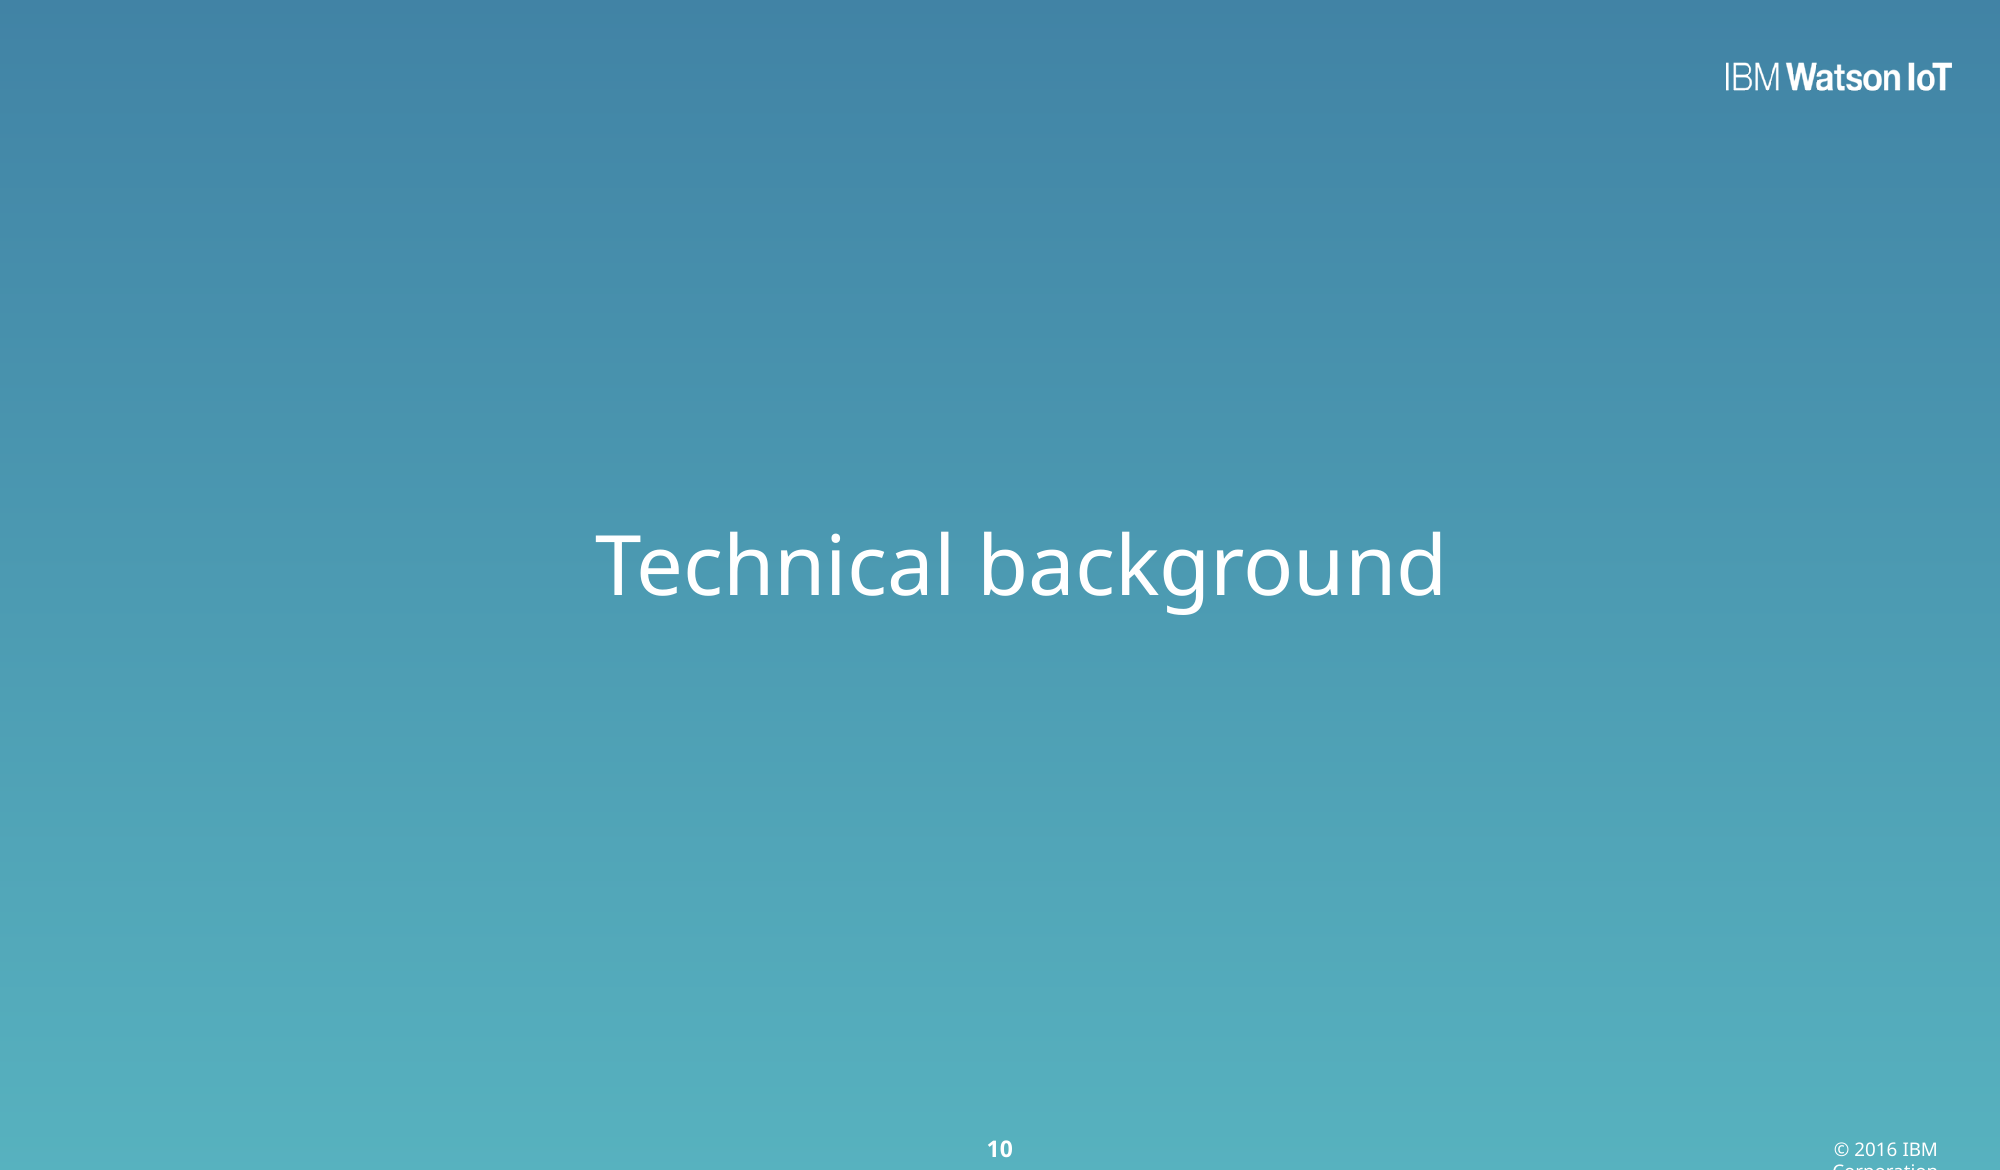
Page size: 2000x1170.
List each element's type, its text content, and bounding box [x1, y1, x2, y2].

title Technical background [272, 391, 1772, 734]
picture [1726, 62, 1952, 91]
